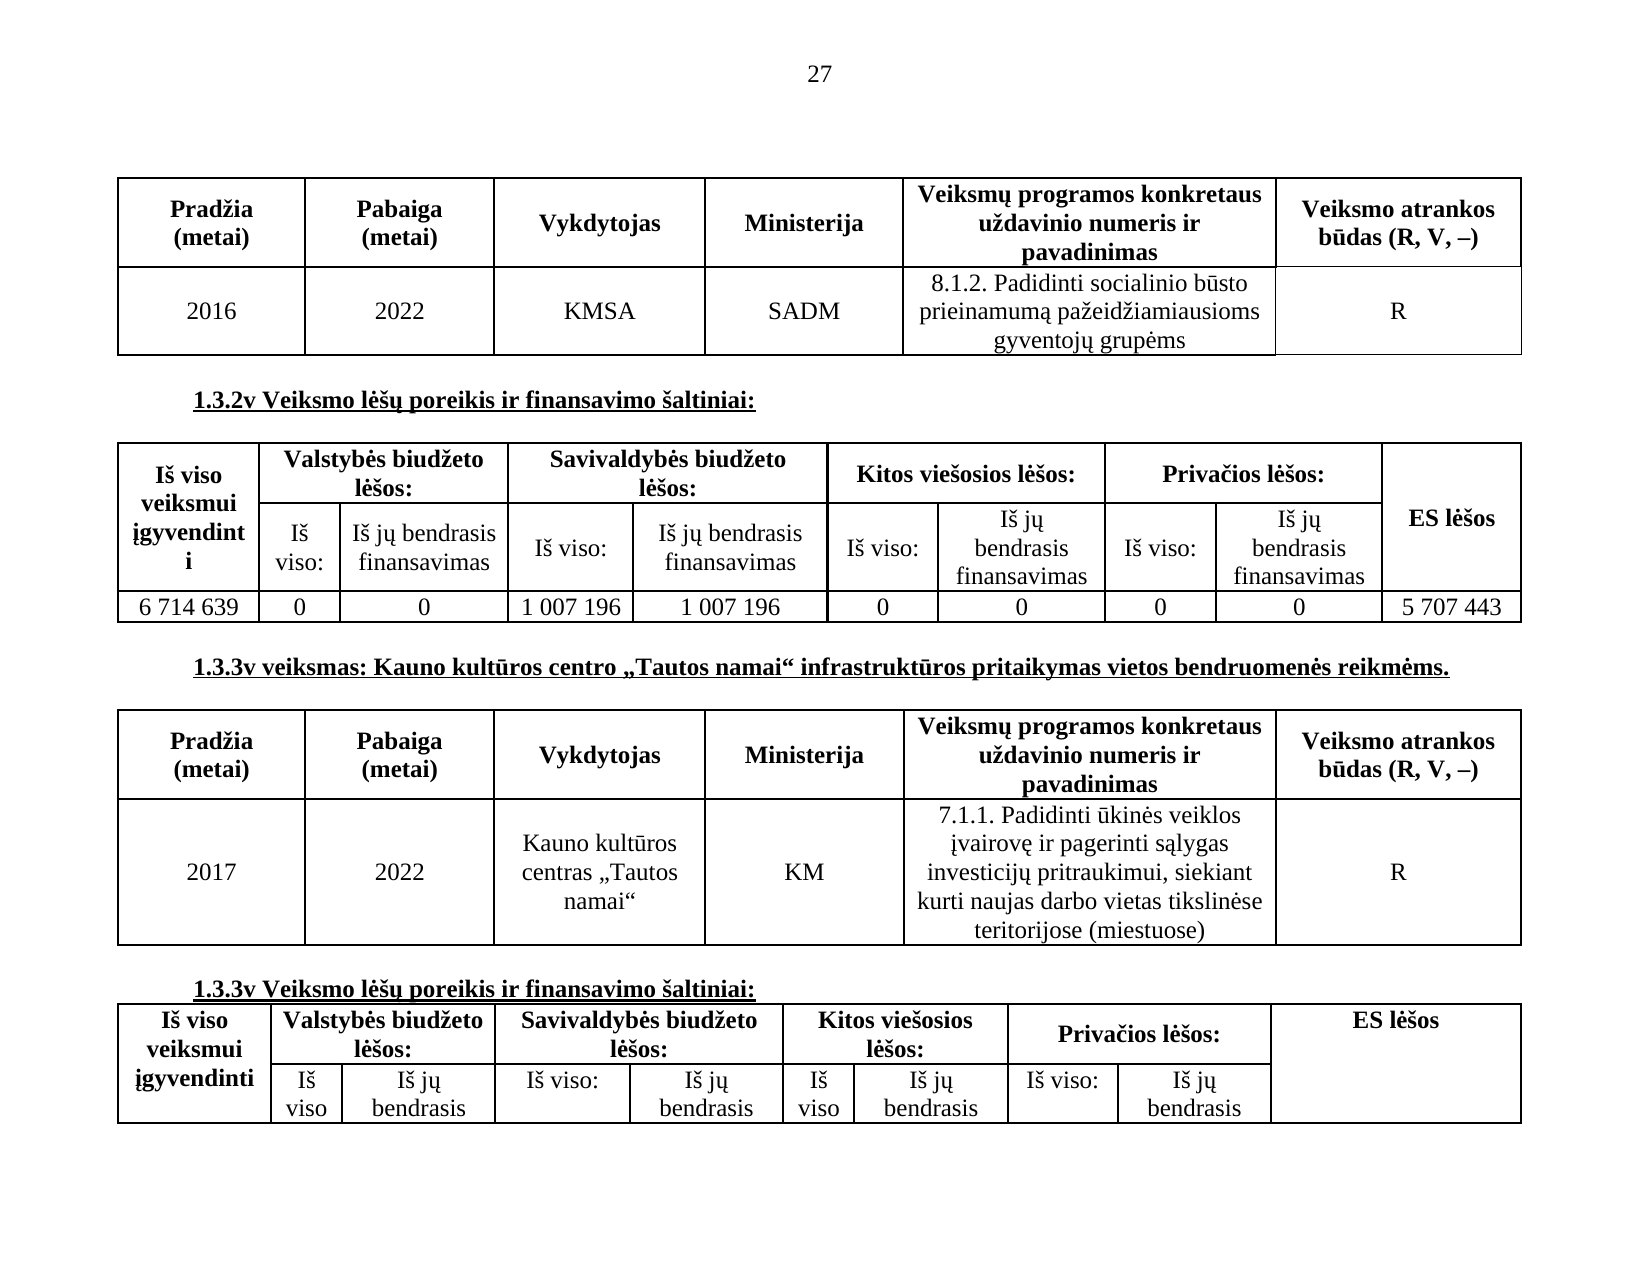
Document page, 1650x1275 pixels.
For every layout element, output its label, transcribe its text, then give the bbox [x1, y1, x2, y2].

table_cell Iš jų bendrasis finansavimas [634, 504, 826, 590]
table_cell SADM [706, 268, 902, 354]
table_header Veiksmo atrankos būdas (R, V, –) [1277, 179, 1520, 266]
table_cell Iš viso: [260, 504, 339, 590]
table_header Valstybės biudžeto lėšos: [272, 1005, 494, 1063]
table_header Savivaldybės biudžeto lėšos: [509, 444, 826, 502]
table_cell 5 707 443 [1383, 592, 1520, 621]
table_header Pabaiga (metai) [306, 711, 493, 798]
table_header Vykdytojas [495, 711, 704, 798]
table_cell KMSA [495, 268, 704, 354]
table_header Ministerija [706, 711, 903, 798]
text 1.3.3v veiksmas: Kauno kultūros centro „Tautos namai“ infrastruktūros pritaikymas vietos bendruomenės reikmėms. [118, 652, 1521, 681]
table_header Veiksmo atrankos būdas (R, V, –) [1277, 711, 1520, 798]
table_cell 8.1.2. Padidinti socialinio būsto prieinamumą pažeidžiamiausioms gyventojų grupėms [904, 268, 1275, 354]
table_cell KM [706, 800, 903, 943]
table_cell Iš viso: [496, 1065, 629, 1122]
table_cell Iš jų bendrasis finansavimas [1217, 504, 1381, 590]
table_header Iš viso veiksmui įgyvendinti [119, 1005, 270, 1122]
table_header Ministerija [706, 179, 902, 266]
table_cell 0 [1106, 592, 1215, 621]
table_header ES lėšos [1272, 1005, 1520, 1122]
table_cell Iš viso [272, 1065, 341, 1122]
table_cell R [1276, 267, 1521, 354]
table_cell 0 [939, 592, 1104, 621]
table_header Kitos viešosios lėšos: [829, 444, 1104, 502]
table_cell 0 [260, 592, 339, 621]
table_cell 1 007 196 [509, 592, 632, 621]
table_cell R [1277, 800, 1520, 943]
table_header Privačios lėšos: [1009, 1005, 1270, 1063]
table_header Savivaldybės biudžeto lėšos: [496, 1005, 782, 1063]
table_cell Iš viso: [1106, 504, 1215, 590]
table_header Veiksmų programos konkretaus uždavinio numeris ir pavadinimas [904, 179, 1275, 266]
table_cell 6 714 639 [119, 592, 258, 621]
table_cell 2017 [119, 800, 304, 943]
table_cell 2022 [306, 268, 493, 354]
table_cell Iš jų bendrasis [631, 1065, 782, 1122]
table_cell Iš jų bendrasis [343, 1065, 494, 1122]
table_cell Iš jų bendrasis finansavimas [341, 504, 507, 590]
table_header Valstybės biudžeto lėšos: [260, 444, 507, 502]
table_header Iš viso veiksmui įgyvendinti [119, 444, 258, 590]
table_cell 0 [829, 592, 937, 621]
table_header ES lėšos [1383, 444, 1520, 590]
table_header Pabaiga (metai) [306, 179, 493, 266]
text 1.3.2v Veiksmo lėšų poreikis ir finansavimo šaltiniai: [118, 385, 1521, 413]
table_cell Iš jų bendrasis [855, 1065, 1007, 1122]
table_cell Iš viso: [509, 504, 632, 590]
table_cell 0 [341, 592, 507, 621]
table_cell 2016 [119, 268, 304, 354]
table_cell 7.1.1. Padidinti ūkinės veiklos įvairovę ir pagerinti sąlygas investicijų pritraukimui, siekiant kurti naujas darbo vietas tikslinėse teritorijose (miestuose) [905, 800, 1275, 943]
table_cell 2022 [306, 800, 493, 943]
table_header Vykdytojas [495, 179, 704, 266]
text 1.3.3v Veiksmo lėšų poreikis ir finansavimo šaltiniai: [118, 974, 1521, 1003]
table_cell Iš jų bendrasis [1119, 1065, 1270, 1122]
table_header Kitos viešosios lėšos: [784, 1005, 1007, 1063]
table_header Pradžia (metai) [119, 179, 304, 266]
table_cell 1 007 196 [634, 592, 826, 621]
table_cell Iš viso: [829, 504, 937, 590]
table_header Veiksmų programos konkretaus uždavinio numeris ir pavadinimas [905, 711, 1275, 798]
table_cell Iš viso: [1009, 1065, 1117, 1122]
table_cell 0 [1217, 592, 1381, 621]
table_cell Kauno kultūros centras „Tautos namai“ [495, 800, 704, 943]
table_header Privačios lėšos: [1106, 444, 1381, 502]
table_cell Iš jų bendrasis finansavimas [939, 504, 1104, 590]
table_cell Iš viso [784, 1065, 853, 1122]
table_header Pradžia (metai) [119, 711, 304, 798]
